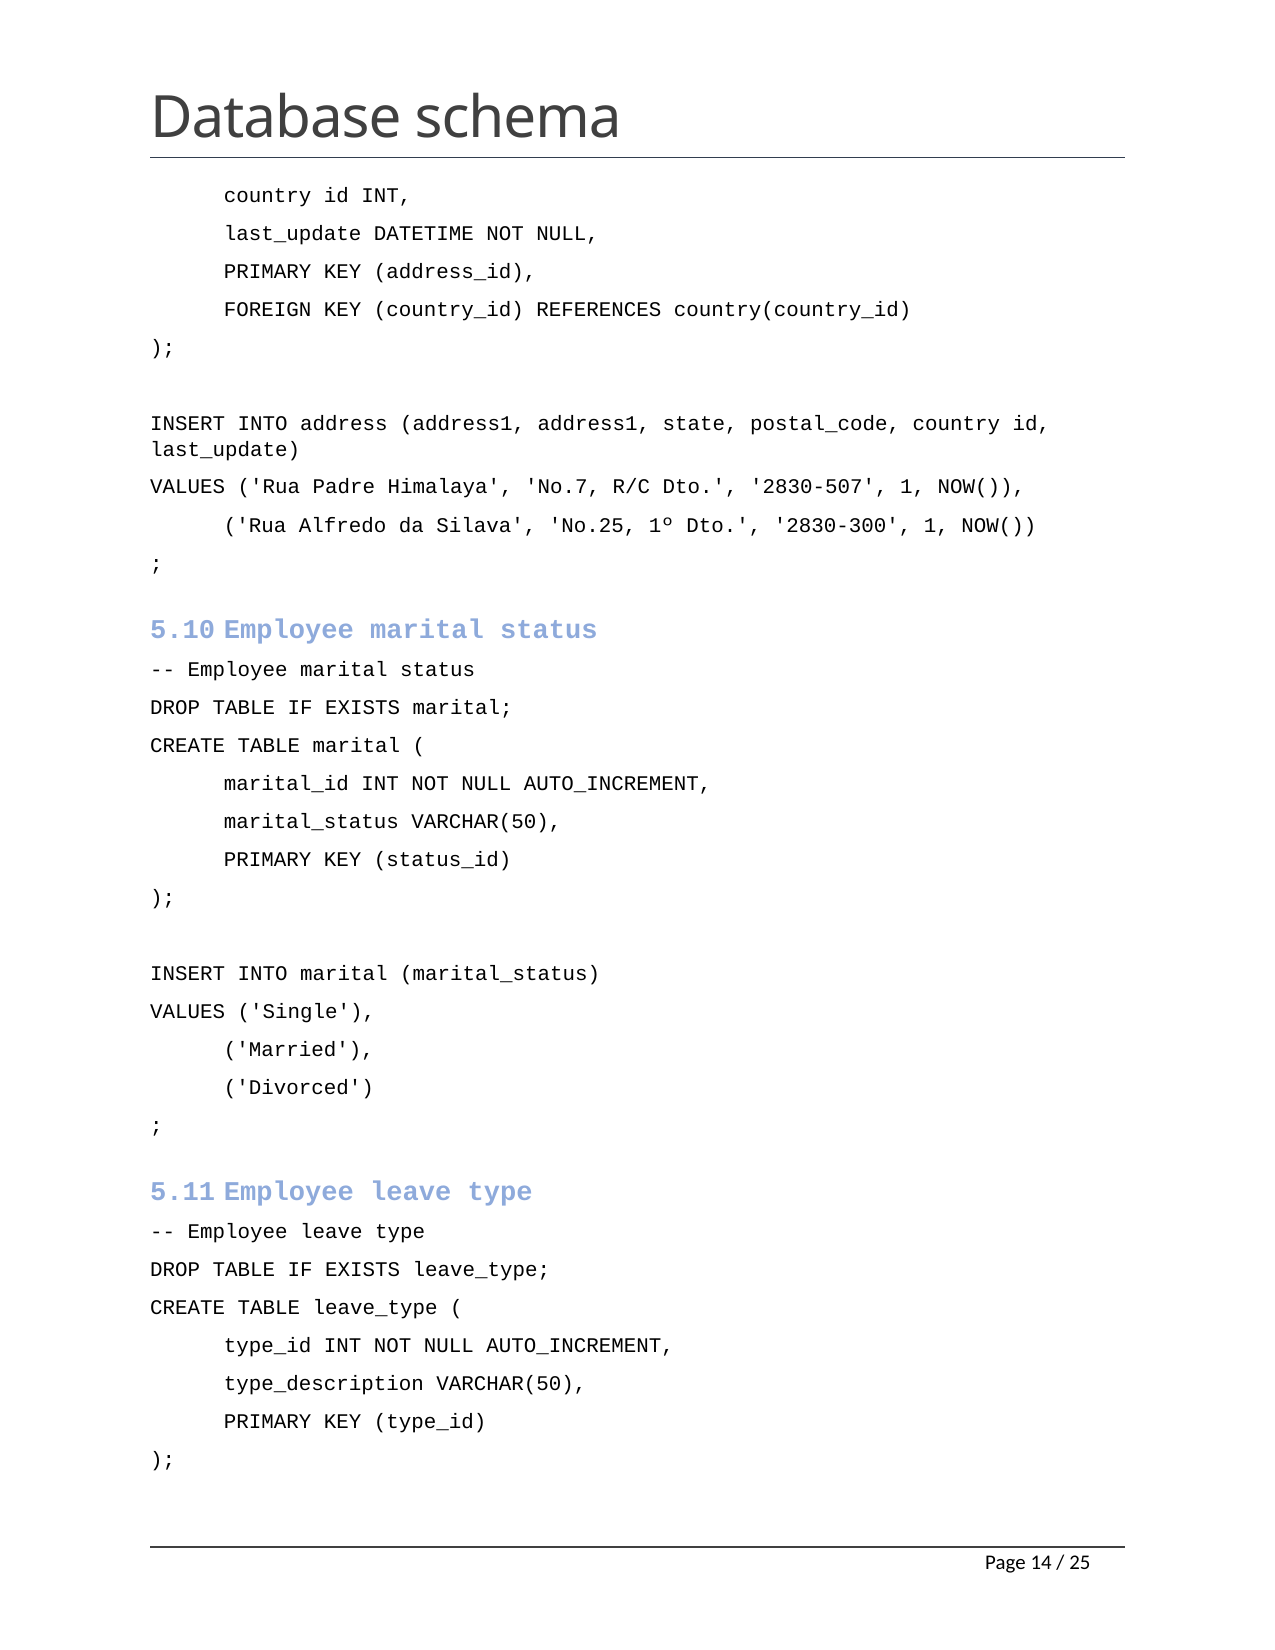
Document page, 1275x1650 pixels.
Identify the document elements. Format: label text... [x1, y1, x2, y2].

text VALUES ('Rua Padre Himalaya', 'No.7, R/C Dto.', '2830-507', 1, NOW()), [150, 477, 1125, 500]
text ; [150, 553, 1125, 576]
text INSERT INTO address (address1, address1, state, postal_code, country id, last_update) [150, 413, 1125, 462]
text PRIMARY KEY (address_id), [150, 261, 1125, 284]
text INSERT INTO marital (marital_status) [150, 963, 1125, 987]
text ); [150, 1449, 1125, 1473]
text ('Married'), [150, 1039, 1125, 1063]
text CREATE TABLE marital ( [150, 735, 1125, 758]
subtitle Employee marital status [150, 616, 1125, 646]
text DROP TABLE IF EXISTS leave_type; [150, 1259, 1125, 1283]
text ); [150, 887, 1125, 911]
text -- Employee marital status [150, 659, 1125, 682]
text type_id INT NOT NULL AUTO_INCREMENT, [150, 1335, 1125, 1359]
text marital_status VARCHAR(50), [150, 811, 1125, 834]
text -- Employee leave type [150, 1221, 1125, 1245]
text ('Rua Alfredo da Silava', 'No.25, 1º Dto.', '2830-300', 1, NOW()) [150, 514, 1125, 538]
text ; [150, 1115, 1125, 1139]
text VALUES ('Single'), [150, 1001, 1125, 1025]
text ); [150, 337, 1125, 361]
text country id INT, [150, 185, 1125, 208]
text DROP TABLE IF EXISTS marital; [150, 697, 1125, 721]
text marital_id INT NOT NULL AUTO_INCREMENT, [150, 773, 1125, 797]
text PRIMARY KEY (type_id) [150, 1411, 1125, 1435]
text type_description VARCHAR(50), [150, 1373, 1125, 1397]
text last_update DATETIME NOT NULL, [224, 223, 1125, 247]
subtitle Employee leave type [150, 1178, 1125, 1209]
text FOREIGN KEY (country_id) REFERENCES country(country_id) [224, 299, 1125, 323]
text PRIMARY KEY (status_id) [150, 849, 1125, 873]
text CREATE TABLE leave_type ( [150, 1297, 1125, 1321]
text ('Divorced') [150, 1077, 1125, 1101]
